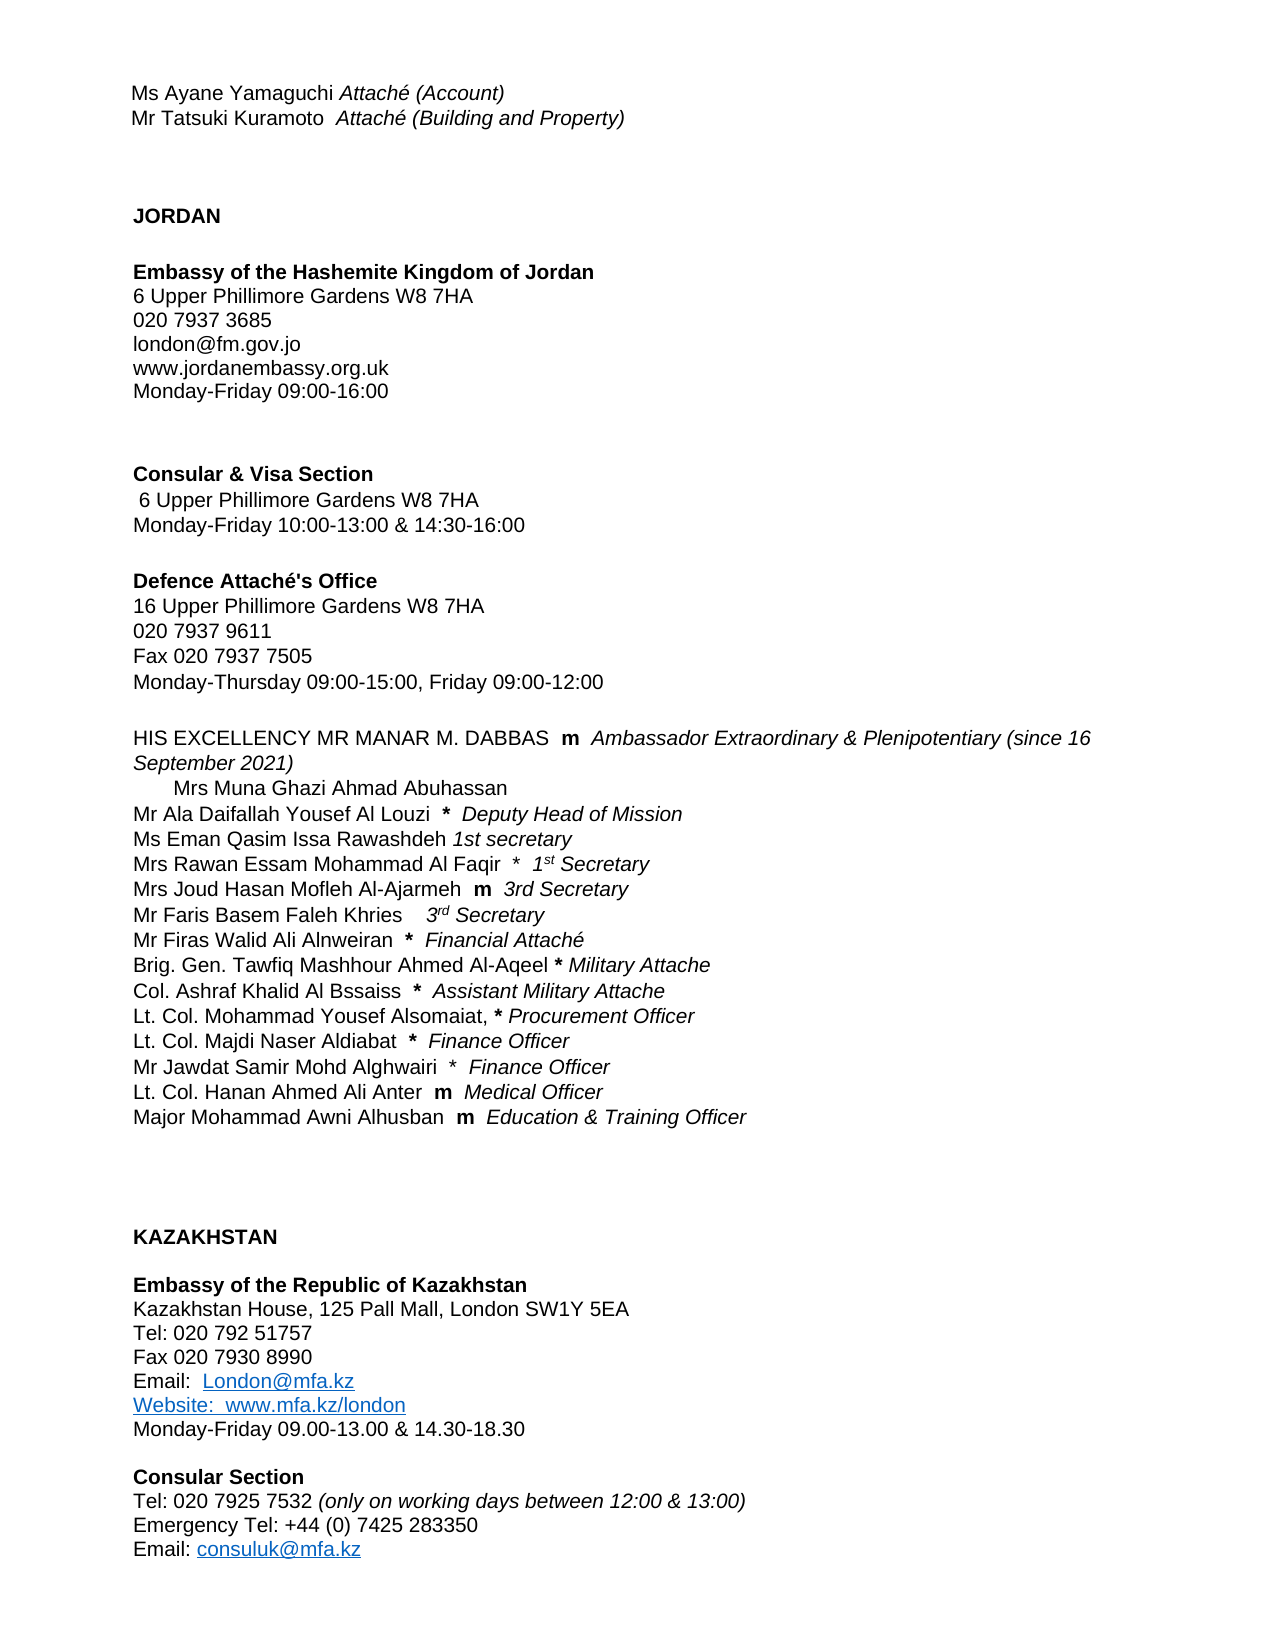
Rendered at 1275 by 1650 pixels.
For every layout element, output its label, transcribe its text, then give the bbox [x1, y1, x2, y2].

text Consular Section [133, 1464, 1181, 1488]
text Mrs Joud Hasan Mofleh Al-Ajarmeh m 3rd Secretary [133, 877, 1181, 901]
text Email: consuluk@mfa.kz [133, 1536, 1181, 1560]
text Mr Jawdat Samir Mohd Alghwairi * Finance Officer [133, 1054, 1181, 1078]
text Emergency Tel: +44 (0) 7425 283350 [133, 1512, 1181, 1536]
text Tel: 020 7925 7532 (only on working days between 12:00 & 13:00) [133, 1488, 1181, 1512]
text Tel: 020 792 51757 [133, 1321, 1181, 1345]
text Ms Eman Qasim Issa Rawashdeh 1st secretary [133, 827, 1181, 851]
text Fax 020 7930 8990 [133, 1345, 1181, 1369]
text Mrs Rawan Essam Mohammad Al Faqir * 1st Secretary [133, 852, 1181, 876]
text Kazakhstan House, 125 Pall Mall, London SW1Y 5EA [133, 1297, 1181, 1321]
text Email: London@mfa.kz [133, 1369, 1181, 1393]
text Embassy of the Hashemite Kingdom of Jordan 6 Upper Phillimore Gardens W8 7HA 020 7937 3685 london@fm.gov.jo www.jordanembassy.org.uk Monday-Friday 09:00-16:00 [133, 259, 1181, 432]
text Ms Ayane Yamaguchi Attaché (Account) [131, 81, 1183, 105]
text Monday-Friday 09.00-13.00 & 14.30-18.30 [133, 1417, 1181, 1441]
text Embassy of the Republic of Kazakhstan [133, 1273, 1181, 1297]
text Brig. Gen. Tawfiq Mashhour Ahmed Al-Aqeel * Military Attache [133, 953, 1181, 977]
text Mr Faris Basem Faleh Khries 3rd Secretary [133, 903, 1181, 927]
text Col. Ashraf Khalid Al Bssaiss * Assistant Military Attache [133, 978, 1181, 1002]
text Consular & Visa Section 6 Upper Phillimore Gardens W8 7HA Monday-Friday 10:00-13:00 & 14:30-16:00 Defence Attaché's Office 16 Upper Phillimore Gardens W8 7HA 020 7937 9611 Fax 020 7937 7505 Monday-Thursday 09:00-15:00, Friday 09:00-12:00 HIS EXCELLENCY MR MANAR M. DABBAS m Ambassador Extraordinary & Plenipotentiary (since 16 September 2021) Mrs Muna Ghazi Ahmad Abuhassan Mr Ala Daifallah Yousef Al Louzi * Deputy Head of Mission [133, 432, 1181, 825]
text Lt. Col. Mohammad Yousef Alsomaiat, * Procurement Officer [133, 1004, 1181, 1028]
text Mr Firas Walid Ali Alnweiran * Financial Attaché [133, 928, 1181, 952]
text KAZAKHSTAN [133, 1225, 1181, 1249]
text Website: www.mfa.kz/london [133, 1393, 1181, 1417]
text Lt. Col. Hanan Ahmed Ali Anter m Medical Officer [133, 1080, 1181, 1104]
text Major Mohammad Awni Alhusban m Education & Training Officer [133, 1105, 1181, 1129]
text Mr Tatsuki Kuramoto Attaché (Building and Property) [131, 106, 1183, 130]
text JORDAN [133, 203, 1181, 258]
text Lt. Col. Majdi Naser Aldiabat * Finance Officer [133, 1029, 1181, 1053]
